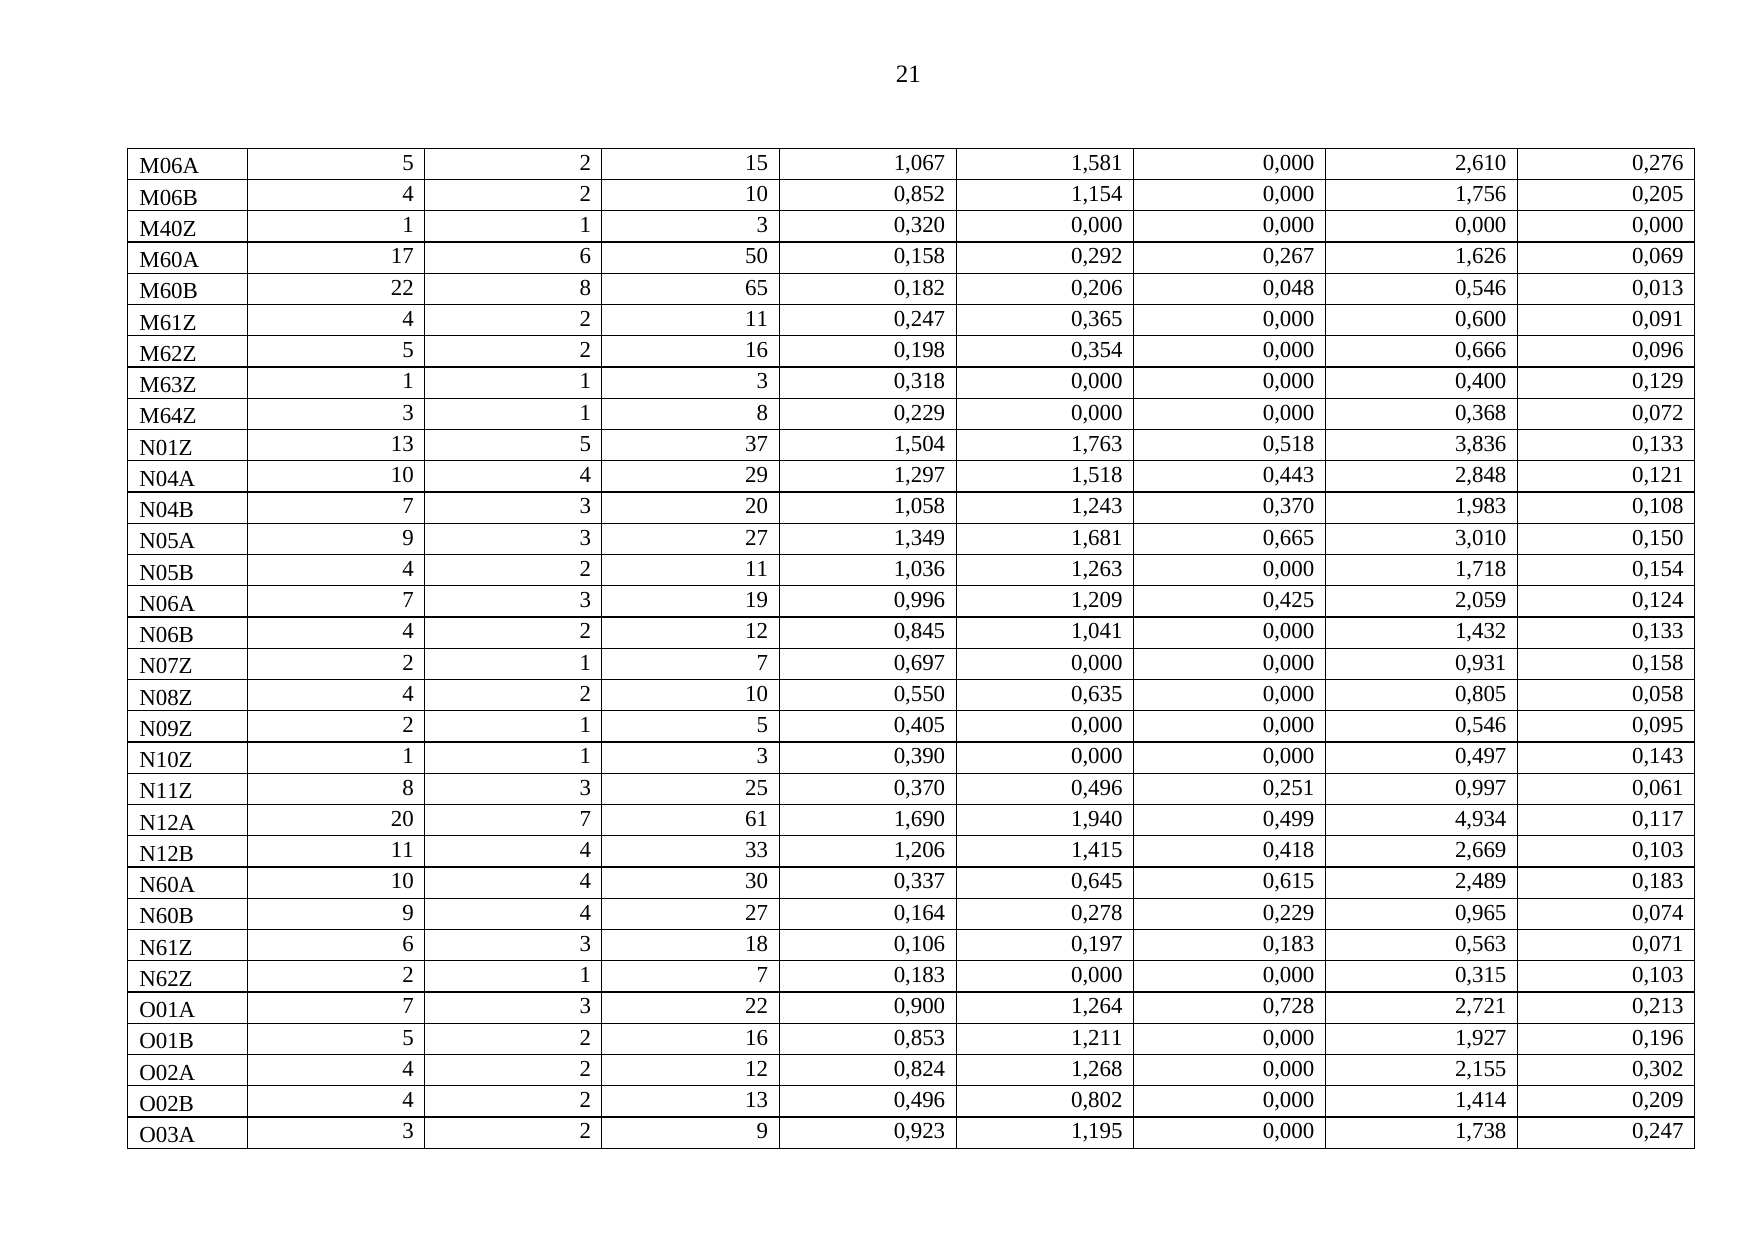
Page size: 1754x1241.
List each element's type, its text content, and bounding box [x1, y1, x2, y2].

table_cell 4 [248, 680, 424, 710]
table_cell 0,400 [1326, 368, 1517, 398]
table_cell 1,036 [780, 555, 956, 585]
table_cell 15 [602, 149, 779, 179]
table_cell M61Z [128, 305, 247, 335]
table_cell 0,209 [1518, 1086, 1694, 1116]
table_cell 0,443 [1134, 461, 1325, 491]
table_cell 0,000 [1134, 305, 1325, 335]
table_cell N10Z [128, 743, 247, 773]
table_cell 2 [425, 1086, 601, 1116]
table_cell 0,666 [1326, 336, 1517, 366]
table_cell 1,154 [957, 180, 1133, 210]
table_cell 7 [602, 649, 779, 679]
table_cell 0,923 [780, 1118, 956, 1148]
table_cell 0,365 [957, 305, 1133, 335]
table_cell 0,069 [1518, 243, 1694, 273]
table_cell 0,198 [780, 336, 956, 366]
table_cell 2 [248, 711, 424, 741]
table_cell 0,000 [1134, 1024, 1325, 1054]
table_cell N61Z [128, 930, 247, 960]
table_cell 0,425 [1134, 586, 1325, 616]
table_cell 0,108 [1518, 493, 1694, 523]
table_cell 0,213 [1518, 993, 1694, 1023]
table_cell 9 [602, 1118, 779, 1148]
table_cell 0,095 [1518, 711, 1694, 741]
table_cell 7 [425, 805, 601, 835]
table_cell 12 [602, 1055, 779, 1085]
table_cell 9 [248, 899, 424, 929]
table_cell 0,000 [1134, 743, 1325, 773]
table_cell N12A [128, 805, 247, 835]
table_cell 0,196 [1518, 1024, 1694, 1054]
table_cell 2 [425, 336, 601, 366]
table_cell 2 [425, 180, 601, 210]
table_cell N12B [128, 836, 247, 866]
table_cell 3 [425, 524, 601, 554]
table_cell 0,805 [1326, 680, 1517, 710]
table_cell 2 [425, 618, 601, 648]
table_cell 0,000 [1134, 1118, 1325, 1148]
table_cell 0,370 [780, 774, 956, 804]
table_cell 0,000 [957, 368, 1133, 398]
table_cell 0,072 [1518, 399, 1694, 429]
table_cell 16 [602, 1024, 779, 1054]
table_cell 2 [425, 1055, 601, 1085]
table_cell 3 [425, 774, 601, 804]
table_cell 3 [248, 399, 424, 429]
table_cell 11 [602, 555, 779, 585]
table_cell 3 [425, 930, 601, 960]
table_cell 1,067 [780, 149, 956, 179]
table_cell 10 [248, 461, 424, 491]
table_cell 4 [248, 1086, 424, 1116]
table_cell 0,000 [1134, 368, 1325, 398]
table_cell 2 [248, 649, 424, 679]
table_cell 0,000 [1134, 680, 1325, 710]
table_cell 1,058 [780, 493, 956, 523]
table_cell 18 [602, 930, 779, 960]
table_cell 0,405 [780, 711, 956, 741]
table_cell 2 [425, 305, 601, 335]
table_cell 0,000 [1134, 180, 1325, 210]
table_cell 0,251 [1134, 774, 1325, 804]
table_cell 0,000 [1326, 211, 1517, 241]
table_cell 1,581 [957, 149, 1133, 179]
table_cell 0,158 [780, 243, 956, 273]
table_cell 0,133 [1518, 430, 1694, 460]
table_cell 0,000 [1518, 211, 1694, 241]
table_cell N06A [128, 586, 247, 616]
table_cell 0,000 [1134, 149, 1325, 179]
table_cell 0,563 [1326, 930, 1517, 960]
table_cell 0,000 [1134, 399, 1325, 429]
table_cell 0,121 [1518, 461, 1694, 491]
table_cell 1,195 [957, 1118, 1133, 1148]
table_cell 0,048 [1134, 274, 1325, 304]
table_cell 0,013 [1518, 274, 1694, 304]
table_cell 20 [602, 493, 779, 523]
table_cell 1 [248, 368, 424, 398]
table_cell 2,610 [1326, 149, 1517, 179]
table_cell 0,267 [1134, 243, 1325, 273]
table_cell 1,518 [957, 461, 1133, 491]
table_cell 7 [248, 493, 424, 523]
table_cell 1,626 [1326, 243, 1517, 273]
table_cell 0,000 [1134, 961, 1325, 991]
table_cell 3,010 [1326, 524, 1517, 554]
table_cell 0,000 [957, 711, 1133, 741]
table_cell 1,415 [957, 836, 1133, 866]
table_cell 0,645 [957, 868, 1133, 898]
table_cell 4 [425, 868, 601, 898]
table_cell 0,315 [1326, 961, 1517, 991]
table_cell 0,183 [1134, 930, 1325, 960]
table_cell 2,155 [1326, 1055, 1517, 1085]
table_cell 19 [602, 586, 779, 616]
table_cell 1,243 [957, 493, 1133, 523]
table_cell 1 [248, 743, 424, 773]
table_cell 0,292 [957, 243, 1133, 273]
table_cell O02A [128, 1055, 247, 1085]
table_cell 4 [248, 305, 424, 335]
table_cell 0,206 [957, 274, 1133, 304]
table_cell N62Z [128, 961, 247, 991]
table_cell 0,497 [1326, 743, 1517, 773]
table_cell 1,268 [957, 1055, 1133, 1085]
table_cell 0,000 [1134, 555, 1325, 585]
table_cell 0,103 [1518, 961, 1694, 991]
table_cell 4 [425, 899, 601, 929]
table_cell 11 [602, 305, 779, 335]
table_cell 0,615 [1134, 868, 1325, 898]
table_cell 0,143 [1518, 743, 1694, 773]
table_cell 1,263 [957, 555, 1133, 585]
table_cell 2,669 [1326, 836, 1517, 866]
table_cell 0,124 [1518, 586, 1694, 616]
table_cell O03A [128, 1118, 247, 1148]
table_cell 4 [248, 618, 424, 648]
table_cell N01Z [128, 430, 247, 460]
table_cell 3,836 [1326, 430, 1517, 460]
table_cell 0,106 [780, 930, 956, 960]
table_cell 0,368 [1326, 399, 1517, 429]
table_cell N09Z [128, 711, 247, 741]
table_cell 0,496 [780, 1086, 956, 1116]
table_cell 7 [248, 993, 424, 1023]
table_cell 2 [425, 555, 601, 585]
table_cell 7 [602, 961, 779, 991]
table_cell 2 [425, 149, 601, 179]
table_cell N04B [128, 493, 247, 523]
table_cell 1 [425, 211, 601, 241]
table_cell 5 [602, 711, 779, 741]
table_cell 0,278 [957, 899, 1133, 929]
table_cell 2,721 [1326, 993, 1517, 1023]
table_cell 5 [425, 430, 601, 460]
table_cell 0,546 [1326, 711, 1517, 741]
table_cell 7 [248, 586, 424, 616]
table_cell 16 [602, 336, 779, 366]
table_cell 0,000 [957, 211, 1133, 241]
table_cell 1 [425, 399, 601, 429]
table_cell 0,996 [780, 586, 956, 616]
table_cell 0,665 [1134, 524, 1325, 554]
table_cell 0,318 [780, 368, 956, 398]
table_cell 4 [425, 461, 601, 491]
table_cell 0,728 [1134, 993, 1325, 1023]
table_cell 10 [602, 180, 779, 210]
table_cell 1,940 [957, 805, 1133, 835]
table_cell 0,182 [780, 274, 956, 304]
table_cell 0,496 [957, 774, 1133, 804]
table_cell 0,000 [1134, 618, 1325, 648]
table_cell 1,297 [780, 461, 956, 491]
table_cell 13 [602, 1086, 779, 1116]
table_cell 2,059 [1326, 586, 1517, 616]
table_cell 27 [602, 899, 779, 929]
table_cell 1,209 [957, 586, 1133, 616]
table_cell 0,635 [957, 680, 1133, 710]
table_cell 0,000 [1134, 1055, 1325, 1085]
table_cell 2 [425, 1118, 601, 1148]
table_cell 0,247 [780, 305, 956, 335]
table_cell 4 [425, 836, 601, 866]
table_cell 1,041 [957, 618, 1133, 648]
table_cell O01B [128, 1024, 247, 1054]
table_cell M62Z [128, 336, 247, 366]
table_cell 0,550 [780, 680, 956, 710]
table_cell 0,600 [1326, 305, 1517, 335]
table_cell 9 [248, 524, 424, 554]
table_cell 25 [602, 774, 779, 804]
table_cell 1,738 [1326, 1118, 1517, 1148]
table_cell 29 [602, 461, 779, 491]
table_cell 33 [602, 836, 779, 866]
table_cell 0,058 [1518, 680, 1694, 710]
table_cell 0,000 [957, 399, 1133, 429]
table_cell 50 [602, 243, 779, 273]
table_cell 0,000 [1134, 1086, 1325, 1116]
table_cell 0,390 [780, 743, 956, 773]
table_cell 1,927 [1326, 1024, 1517, 1054]
table_cell 13 [248, 430, 424, 460]
table_cell 4 [248, 1055, 424, 1085]
table_cell 0,370 [1134, 493, 1325, 523]
table_cell 0,965 [1326, 899, 1517, 929]
table_cell 0,000 [957, 649, 1133, 679]
table_cell 37 [602, 430, 779, 460]
table_cell 2 [425, 1024, 601, 1054]
table_cell N04A [128, 461, 247, 491]
table_cell 0,931 [1326, 649, 1517, 679]
table_cell 10 [602, 680, 779, 710]
table_cell 0,302 [1518, 1055, 1694, 1085]
table_cell 0,320 [780, 211, 956, 241]
table_cell 1,504 [780, 430, 956, 460]
table_cell M40Z [128, 211, 247, 241]
table_cell M06A [128, 149, 247, 179]
table_cell N60A [128, 868, 247, 898]
table_cell 0,000 [1134, 336, 1325, 366]
table_cell 5 [248, 1024, 424, 1054]
table_cell 0,499 [1134, 805, 1325, 835]
table_cell 0,183 [780, 961, 956, 991]
table_cell 3 [425, 493, 601, 523]
table_cell 1 [425, 961, 601, 991]
table_cell 0,802 [957, 1086, 1133, 1116]
table_cell 1,432 [1326, 618, 1517, 648]
table_cell 0,845 [780, 618, 956, 648]
table_cell 17 [248, 243, 424, 273]
table_cell 1 [425, 649, 601, 679]
table_cell 5 [248, 149, 424, 179]
table_cell N07Z [128, 649, 247, 679]
table_cell 1 [425, 743, 601, 773]
table_cell 27 [602, 524, 779, 554]
table_cell N08Z [128, 680, 247, 710]
table_cell 0,071 [1518, 930, 1694, 960]
table_cell 0,247 [1518, 1118, 1694, 1148]
table_cell N05A [128, 524, 247, 554]
table_cell 0,154 [1518, 555, 1694, 585]
table_cell M06B [128, 180, 247, 210]
table_cell 1,756 [1326, 180, 1517, 210]
table_cell M63Z [128, 368, 247, 398]
table_cell 6 [425, 243, 601, 273]
table_cell 3 [425, 993, 601, 1023]
table_cell 1 [248, 211, 424, 241]
table_cell 10 [248, 868, 424, 898]
table_cell 1,211 [957, 1024, 1133, 1054]
table_cell 0,183 [1518, 868, 1694, 898]
table_cell 4 [248, 180, 424, 210]
table_cell 3 [602, 211, 779, 241]
table_cell 3 [602, 743, 779, 773]
table_cell 0,337 [780, 868, 956, 898]
table_cell 3 [425, 586, 601, 616]
table_cell 0,900 [780, 993, 956, 1023]
table_cell 0,000 [957, 961, 1133, 991]
table_cell O01A [128, 993, 247, 1023]
table_cell 0,229 [1134, 899, 1325, 929]
table_cell 1,983 [1326, 493, 1517, 523]
table_cell 2 [248, 961, 424, 991]
table_cell 0,074 [1518, 899, 1694, 929]
table_cell 0,229 [780, 399, 956, 429]
table_cell 0,150 [1518, 524, 1694, 554]
table_cell 65 [602, 274, 779, 304]
table_cell 1,718 [1326, 555, 1517, 585]
table_cell 22 [248, 274, 424, 304]
table_cell 0,852 [780, 180, 956, 210]
table_cell 0,997 [1326, 774, 1517, 804]
table_cell M60B [128, 274, 247, 304]
table_cell 6 [248, 930, 424, 960]
table_cell 1,264 [957, 993, 1133, 1023]
table_cell 8 [602, 399, 779, 429]
table_cell N60B [128, 899, 247, 929]
table_cell 20 [248, 805, 424, 835]
table_cell 0,000 [1134, 211, 1325, 241]
table_cell 1,349 [780, 524, 956, 554]
table_cell 12 [602, 618, 779, 648]
table_cell 1 [425, 368, 601, 398]
table_cell 4 [248, 555, 424, 585]
table_cell 0,164 [780, 899, 956, 929]
table_cell M60A [128, 243, 247, 273]
table_cell 0,103 [1518, 836, 1694, 866]
table_cell 0,000 [1134, 711, 1325, 741]
table_cell 2 [425, 680, 601, 710]
table_cell 1,681 [957, 524, 1133, 554]
table_cell 2,489 [1326, 868, 1517, 898]
table_cell 0,853 [780, 1024, 956, 1054]
table_cell 0,096 [1518, 336, 1694, 366]
table_cell 8 [425, 274, 601, 304]
table_cell N11Z [128, 774, 247, 804]
table_cell 0,824 [780, 1055, 956, 1085]
table_cell 0,000 [1134, 649, 1325, 679]
table_cell 0,129 [1518, 368, 1694, 398]
table_cell 61 [602, 805, 779, 835]
table_cell 8 [248, 774, 424, 804]
table_cell 0,418 [1134, 836, 1325, 866]
table_cell 1,206 [780, 836, 956, 866]
table_cell 2,848 [1326, 461, 1517, 491]
table_cell 1 [425, 711, 601, 741]
table_cell 0,546 [1326, 274, 1517, 304]
table_cell 3 [248, 1118, 424, 1148]
table_cell 1,690 [780, 805, 956, 835]
table_cell 0,697 [780, 649, 956, 679]
table_cell N06B [128, 618, 247, 648]
table_cell M64Z [128, 399, 247, 429]
table_cell 1,763 [957, 430, 1133, 460]
table_cell N05B [128, 555, 247, 585]
table_cell 0,091 [1518, 305, 1694, 335]
table_cell 30 [602, 868, 779, 898]
table_cell 0,518 [1134, 430, 1325, 460]
table_cell 22 [602, 993, 779, 1023]
table_cell 1,414 [1326, 1086, 1517, 1116]
table_cell 0,205 [1518, 180, 1694, 210]
table_cell 0,133 [1518, 618, 1694, 648]
table_cell 4,934 [1326, 805, 1517, 835]
table_cell 11 [248, 836, 424, 866]
table_cell 0,061 [1518, 774, 1694, 804]
table_cell 0,000 [957, 743, 1133, 773]
table_cell 0,158 [1518, 649, 1694, 679]
table_cell 0,197 [957, 930, 1133, 960]
table_cell 3 [602, 368, 779, 398]
table_cell 0,276 [1518, 149, 1694, 179]
table_cell 0,117 [1518, 805, 1694, 835]
table_cell 0,354 [957, 336, 1133, 366]
table_cell O02B [128, 1086, 247, 1116]
table_cell 5 [248, 336, 424, 366]
